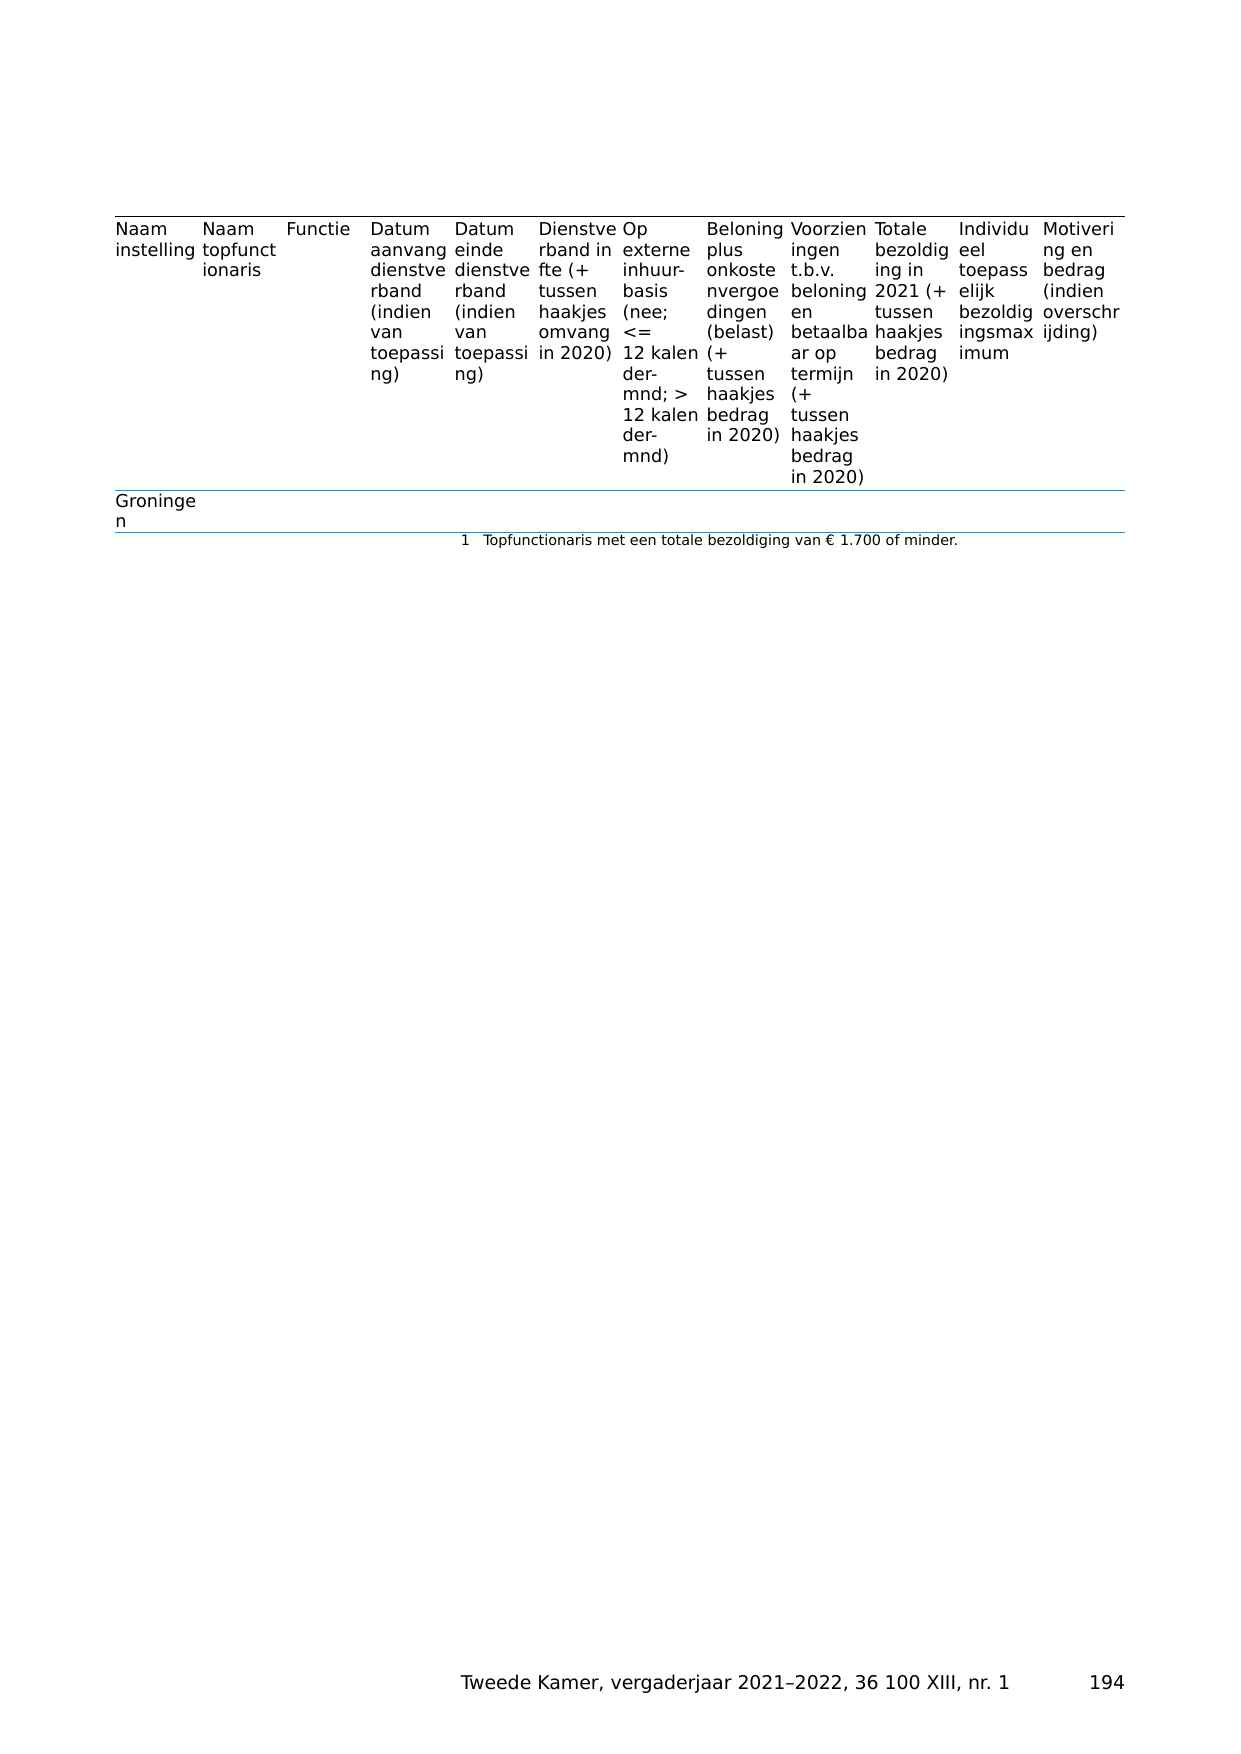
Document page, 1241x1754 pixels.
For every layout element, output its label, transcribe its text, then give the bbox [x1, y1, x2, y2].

table_cell [872, 491, 956, 532]
table_cell [199, 491, 283, 532]
table_cell Dienstverband in fte (+ tussen haakjes omvang in 2020) [535, 217, 619, 490]
table_cell Totale bezoldiging in 2021 (+ tussen haakjes bedrag in 2020) [872, 217, 956, 490]
table_cell [1040, 491, 1125, 532]
table_header Tabel 110 Bezoldiging van topfunctionarissen [115, 191, 1125, 216]
table_cell Groningen [115, 491, 199, 532]
table_cell Naam topfunctionaris [199, 217, 283, 490]
table_cell Datum aanvang dienstverband (indien van toepassing) [367, 217, 451, 490]
table_cell Datum einde dienstverband (indien van toepassing) [451, 217, 535, 490]
table_cell [367, 491, 451, 532]
table_cell Individueel toepasselijk bezoldigingsmaximum [956, 217, 1040, 490]
table_cell [704, 491, 788, 532]
table_cell Beloning plus onkostenvergoedingen (belast) (+ tussen haakjes bedrag in 2020) [704, 217, 788, 490]
table_cell [535, 491, 619, 532]
table_cell Motivering en bedrag (indien overschrijding) [1040, 217, 1125, 490]
table_cell [788, 491, 872, 532]
table_cell Op externe inhuur-basis (nee; <= 12 kalender-mnd; > 12 kalender-mnd) [620, 217, 703, 490]
table_cell Voorzieningen t.b.v. beloningen betaalbaar op termijn (+ tussen haakjes bedrag in 2020) [788, 217, 872, 490]
table_cell Naam instelling [115, 217, 199, 490]
table_cell [956, 491, 1040, 532]
table_cell [620, 491, 703, 532]
table_cell [283, 491, 367, 532]
table_cell [451, 491, 535, 532]
list Topfunctionaris met een totale bezoldiging van € 1.700 of minder. [461, 533, 1125, 549]
table_cell Functie [283, 217, 367, 490]
